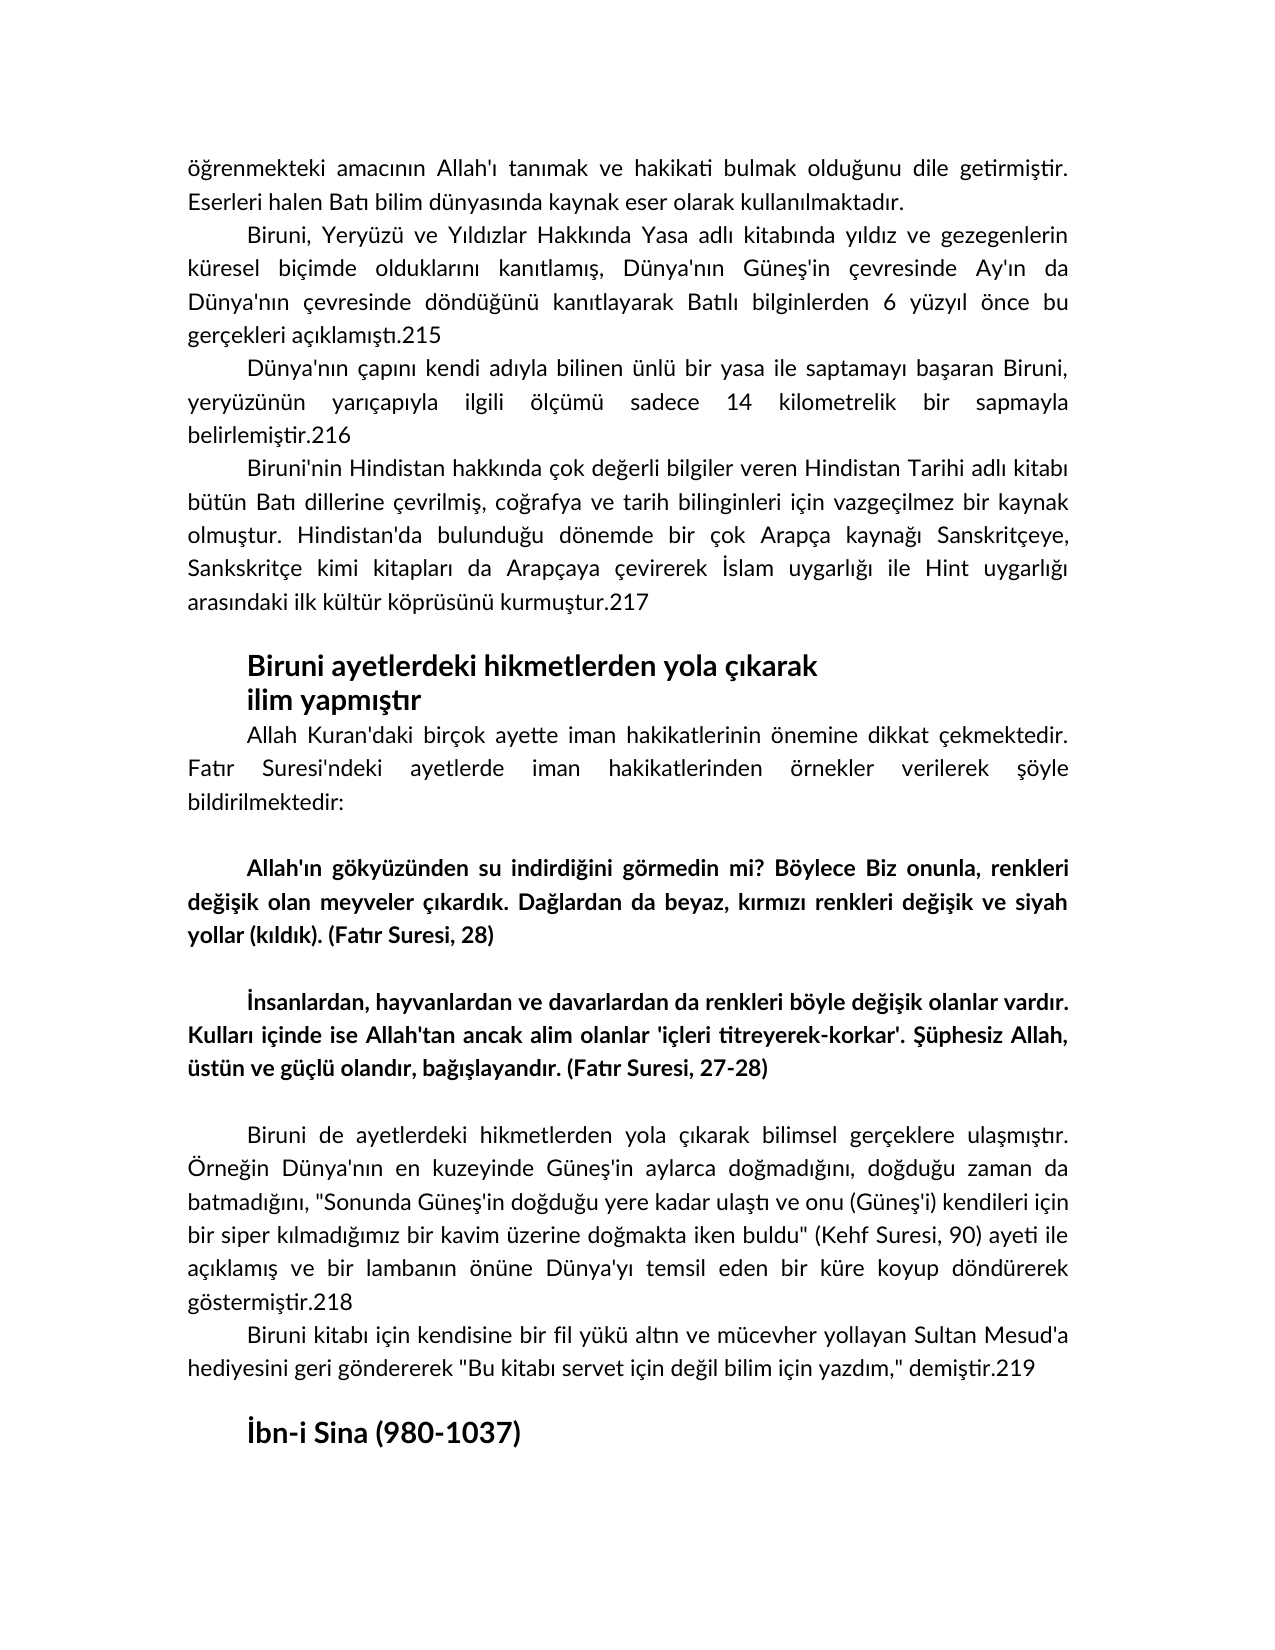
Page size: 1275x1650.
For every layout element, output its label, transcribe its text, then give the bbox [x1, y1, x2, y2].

text Allah'ın gökyüzünden su indirdiğini görmedin mi? Böylece Biz onunla, renkleri değişik olan meyveler çıkardık. Dağlardan da beyaz, kırmızı renkleri değişik ve siyah yollar (kıldık). (Fatır Suresi, 28) [187, 850, 1070, 950]
text Biruni de ayetlerdeki hikmetlerden yola çıkarak bilimsel gerçeklere ulaşmıştır. Örneğin Dünya'nın en kuzeyinde Güneş'in aylarca doğmadığını, doğduğu zaman da batmadığını, "Sonunda Güneş'in doğduğu yere kadar ulaştı ve onu (Güneş'i) kendileri için bir siper kılmadığımız bir kavim üzerine doğmakta iken buldu" (Kehf Suresi, 90) ayeti ile açıklamış ve bir lambanın önüne Dünya'yı temsil eden bir küre koyup döndürerek göstermiştir.218 [187, 1117, 1070, 1317]
text Biruni ayetlerdeki hikmetlerden yola çıkarak [187, 650, 1070, 683]
text İbn-i Sina (980-1037) [187, 1417, 1070, 1450]
text İnsanlardan, hayvanlardan ve davarlardan da renkleri böyle değişik olanlar vardır. Kulları içinde ise Allah'tan ancak alim olanlar 'içleri titreyerek-korkar'. Şüphesiz Allah, üstün ve güçlü olandır, bağışlayandır. (Fatır Suresi, 27-28) [187, 983, 1070, 1083]
text Biruni, Yeryüzü ve Yıldızlar Hakkında Yasa adlı kitabında yıldız ve gezegenlerin küresel biçimde olduklarını kanıtlamış, Dünya'nın Güneş'in çevresinde Ay'ın da Dünya'nın çevresinde döndüğünü kanıtlayarak Batılı bilginlerden 6 yüzyıl önce bu gerçekleri açıklamıştı.215 [187, 217, 1070, 350]
text ilim yapmıştır [187, 683, 1070, 717]
text Dünya'nın çapını kendi adıyla bilinen ünlü bir yasa ile saptamayı başaran Biruni, yeryüzünün yarıçapıyla ilgili ölçümü sadece 14 kilometrelik bir sapmayla belirlemiştir.216 [187, 350, 1070, 450]
text Biruni kitabı için kendisine bir fil yükü altın ve mücevher yollayan Sultan Mesud'a hediyesini geri göndererek "Bu kitabı servet için değil bilim için yazdım," demiştir.219 [187, 1317, 1070, 1383]
text Allah Kuran'daki birçok ayette iman hakikatlerinin önemine dikkat çekmektedir. Fatır Suresi'ndeki ayetlerde iman hakikatlerinden örnekler verilerek şöyle bildirilmektedir: [187, 717, 1070, 817]
text Biruni'nin Hindistan hakkında çok değerli bilgiler veren Hindistan Tarihi adlı kitabı bütün Batı dillerine çevrilmiş, coğrafya ve tarih bilinginleri için vazgeçilmez bir kaynak olmuştur. Hindistan'da bulunduğu dönemde bir çok Arapça kaynağı Sanskritçeye, Sankskritçe kimi kitapları da Arapçaya çevirerek İslam uygarlığı ile Hint uygarlığı arasındaki ilk kültür köprüsünü kurmuştur.217 [187, 450, 1070, 617]
text öğrenmekteki amacının Allah'ı tanımak ve hakikati bulmak olduğunu dile getirmiştir. Eserleri halen Batı bilim dünyasında kaynak eser olarak kullanılmaktadır. [187, 150, 1070, 217]
